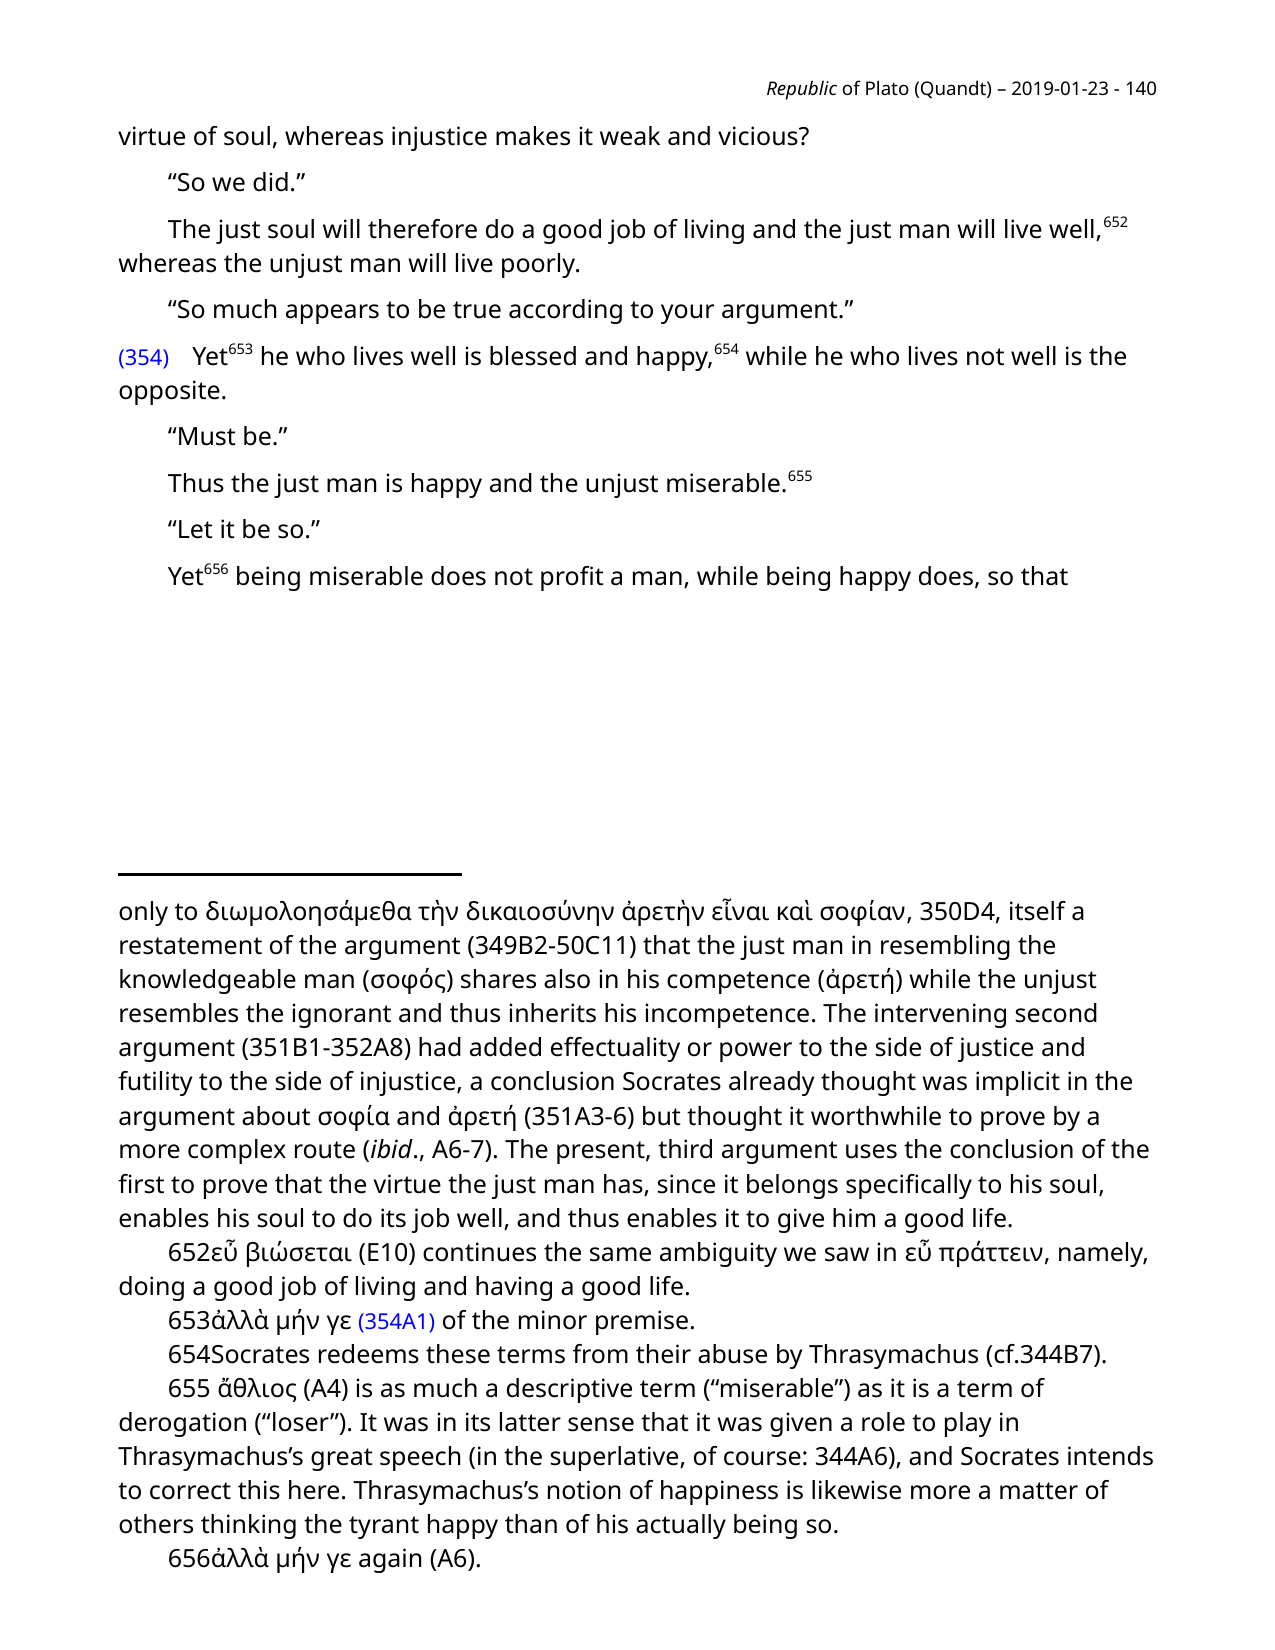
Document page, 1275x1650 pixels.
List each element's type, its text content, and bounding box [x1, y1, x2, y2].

text “Let it be so.” [118, 512, 1157, 546]
text Thus the just man is happy and the unjust miserable. [118, 466, 1157, 500]
text ἄθλιος (A4) is as much a descriptive term (“miserable”) as it is a term of derogation (“loser”). It was in its latter sense that it was given a role to play in Thrasymachus’s great speech (in the superlative, of course: 344A6), and Socrates intends to correct this here. Thrasymachus’s notion of happiness is likewise more a matter of others thinking the tyrant happy than of his actually being so. [118, 1371, 1157, 1541]
text The just soul will therefore do a good job of living and the just man will live well, whereas the unjust man will live poorly. [118, 211, 1157, 279]
text Did we not reach the agreement that justice is what constitutes competence and virtue of soul, whereas injustice makes it weak and vicious? [118, 118, 1157, 152]
text ἀλλὰ μήν γε again (A6). [118, 1541, 1157, 1575]
text Socrates redeems these terms from their abuse by Thrasymachus (cf.344B7). [118, 1337, 1157, 1371]
text “So much appears to be true according to your argument.” [118, 292, 1157, 326]
text ἀρετήν γε συνεχωρήσαμεν ψυχῆς εἶναι δικαιοσύνην (E7), alluding exactly and only to διωμολοησάμεθα τὴν δικαιοσύνην ἀρετὴν εἶναι καὶ σοφίαν, 350D4, itself a restatement of the argument (349B2-50C11) that the just man in resembling the knowledgeable man (σοφός) shares also in his competence (ἀρετή) while the unjust resembles the ignorant and thus inherits his incompetence. The intervening second argument (351B1-352A8) had added effectuality or power to the side of justice and futility to the side of injustice, a conclusion Socrates already thought was implicit in the argument about σοφία and ἀρετή (351A3-6) but thought it worthwhile to prove by a more complex route (ibid., A6-7). The present, third argument uses the conclusion of the first to prove that the virtue the just man has, since it belongs specifically to his soul, enables his soul to do its job well, and thus enables it to give him a good life. [118, 894, 1157, 1234]
text εὖ βιώσεται (E10) continues the same ambiguity we saw in εὖ πράττειν, namely, doing a good job of living and having a good life. [118, 1234, 1157, 1302]
text “So we did.” [118, 165, 1157, 199]
text “Must be.” [118, 419, 1157, 453]
text Yet being miserable does not profit a man, while being happy does, so that injustice is never, my blessed Thrasymachus, the more profitable life than the life of justice. [118, 559, 1157, 593]
text ἀλλὰ μήν γε (354A1) of the minor premise. [118, 1302, 1157, 1337]
text (354) Yet he who lives well is blessed and happy, while he who lives not well is the opposite. [118, 338, 1157, 407]
